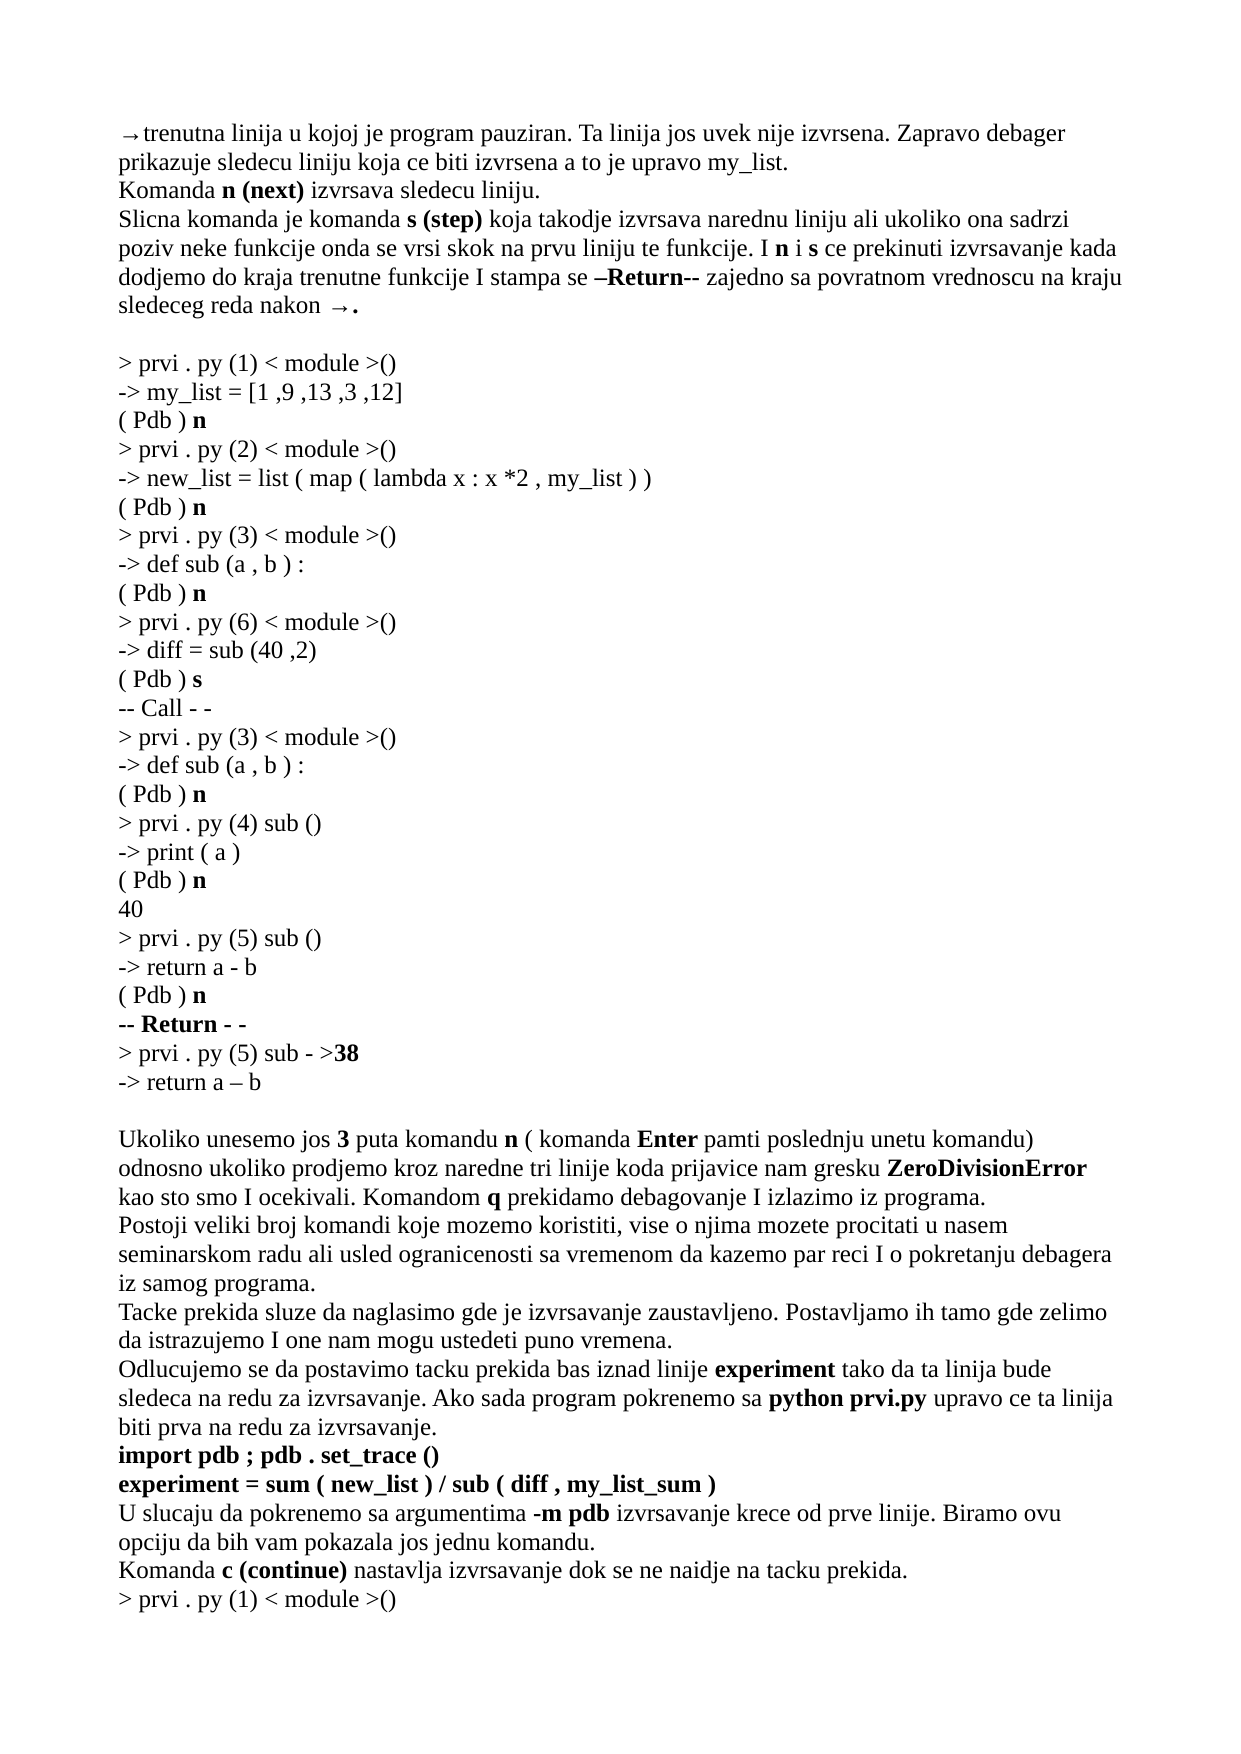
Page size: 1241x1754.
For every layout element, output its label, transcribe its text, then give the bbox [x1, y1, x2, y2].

text ( Pdb ) n [118, 492, 1122, 521]
text Komanda n (next) izvrsava sledecu liniju. [118, 176, 1122, 204]
text -> print ( a ) [118, 837, 1122, 866]
text > prvi . py (3) < module >() [118, 521, 1122, 549]
text import pdb ; pdb . set_trace () [118, 1441, 1122, 1469]
text > prvi . py (1) < module >() [118, 348, 1122, 377]
text Ukoliko unesemo jos 3 puta komandu n ( komanda Enter pamti poslednju unetu komandu) odnosno ukoliko prodjemo kroz naredne tri linije koda prijavice nam gresku ZeroDivisionError kao sto smo I ocekivali. Komandom q prekidamo debagovanje I izlazimo iz programa. [118, 1124, 1122, 1211]
text -> my_list = [1 ,9 ,13 ,3 ,12] [118, 377, 1122, 406]
text Odlucujemo se da postavimo tacku prekida bas iznad linije experiment tako da ta linija bude sledeca na redu za izvrsavanje. Ako sada program pokrenemo sa python prvi.py upravo ce ta linija biti prva na redu za izvrsavanje. [118, 1354, 1122, 1441]
text > prvi . py (1) < module >() [118, 1584, 1122, 1613]
text -- Call - - [118, 693, 1122, 722]
text > prvi . py (5) sub () [118, 923, 1122, 952]
text ( Pdb ) n [118, 578, 1122, 607]
text -> def sub (a , b ) : [118, 549, 1122, 578]
text Postoji veliki broj komandi koje mozemo koristiti, vise o njima mozete procitati u nasem seminarskom radu ali usled ogranicenosti sa vremenom da kazemo par reci I o pokretanju debagera iz samog programa. [118, 1211, 1122, 1297]
text > prvi . py (5) sub - >38 [118, 1038, 1122, 1067]
text Tacke prekida sluze da naglasimo gde je izvrsavanje zaustavljeno. Postavljamo ih tamo gde zelimo da istrazujemo I one nam mogu ustedeti puno vremena. [118, 1297, 1122, 1354]
text Slicna komanda je komanda s (step) koja takodje izvrsava narednu liniju ali ukoliko ona sadrzi poziv neke funkcije onda se vrsi skok na prvu liniju te funkcije. I n i s ce prekinuti izvrsavanje kada dodjemo do kraja trenutne funkcije I stampa se –Return-- zajedno sa povratnom vrednoscu na kraju sledeceg reda nakon →. [118, 204, 1122, 319]
text -- Return - - [118, 1009, 1122, 1038]
text -> def sub (a , b ) : [118, 751, 1122, 779]
text > prvi . py (3) < module >() [118, 722, 1122, 751]
text -> diff = sub (40 ,2) [118, 636, 1122, 664]
text experiment = sum ( new_list ) / sub ( diff , my_list_sum ) [118, 1469, 1122, 1498]
text U slucaju da pokrenemo sa argumentima -m pdb izvrsavanje krece od prve linije. Biramo ovu opciju da bih vam pokazala jos jednu komandu. [118, 1498, 1122, 1556]
text -> return a - b [118, 952, 1122, 981]
text > prvi . py (4) sub () [118, 808, 1122, 837]
text > prvi . py (2) < module >() [118, 434, 1122, 463]
text -> return a – b [118, 1067, 1122, 1096]
text ( Pdb ) n [118, 406, 1122, 434]
text ( Pdb ) n [118, 779, 1122, 808]
text ( Pdb ) s [118, 664, 1122, 693]
text →trenutna linija u kojoj je program pauziran. Ta linija jos uvek nije izvrsena. Zapravo debager prikazuje sledecu liniju koja ce biti izvrsena a to je upravo my_list. [118, 118, 1122, 176]
text ( Pdb ) n [118, 981, 1122, 1009]
text ( Pdb ) n [118, 866, 1122, 894]
text 40 [118, 894, 1122, 923]
text -> new_list = list ( map ( lambda x : x *2 , my_list ) ) [118, 463, 1122, 492]
text Komanda c (continue) nastavlja izvrsavanje dok se ne naidje na tacku prekida. [118, 1556, 1122, 1584]
text > prvi . py (6) < module >() [118, 607, 1122, 636]
